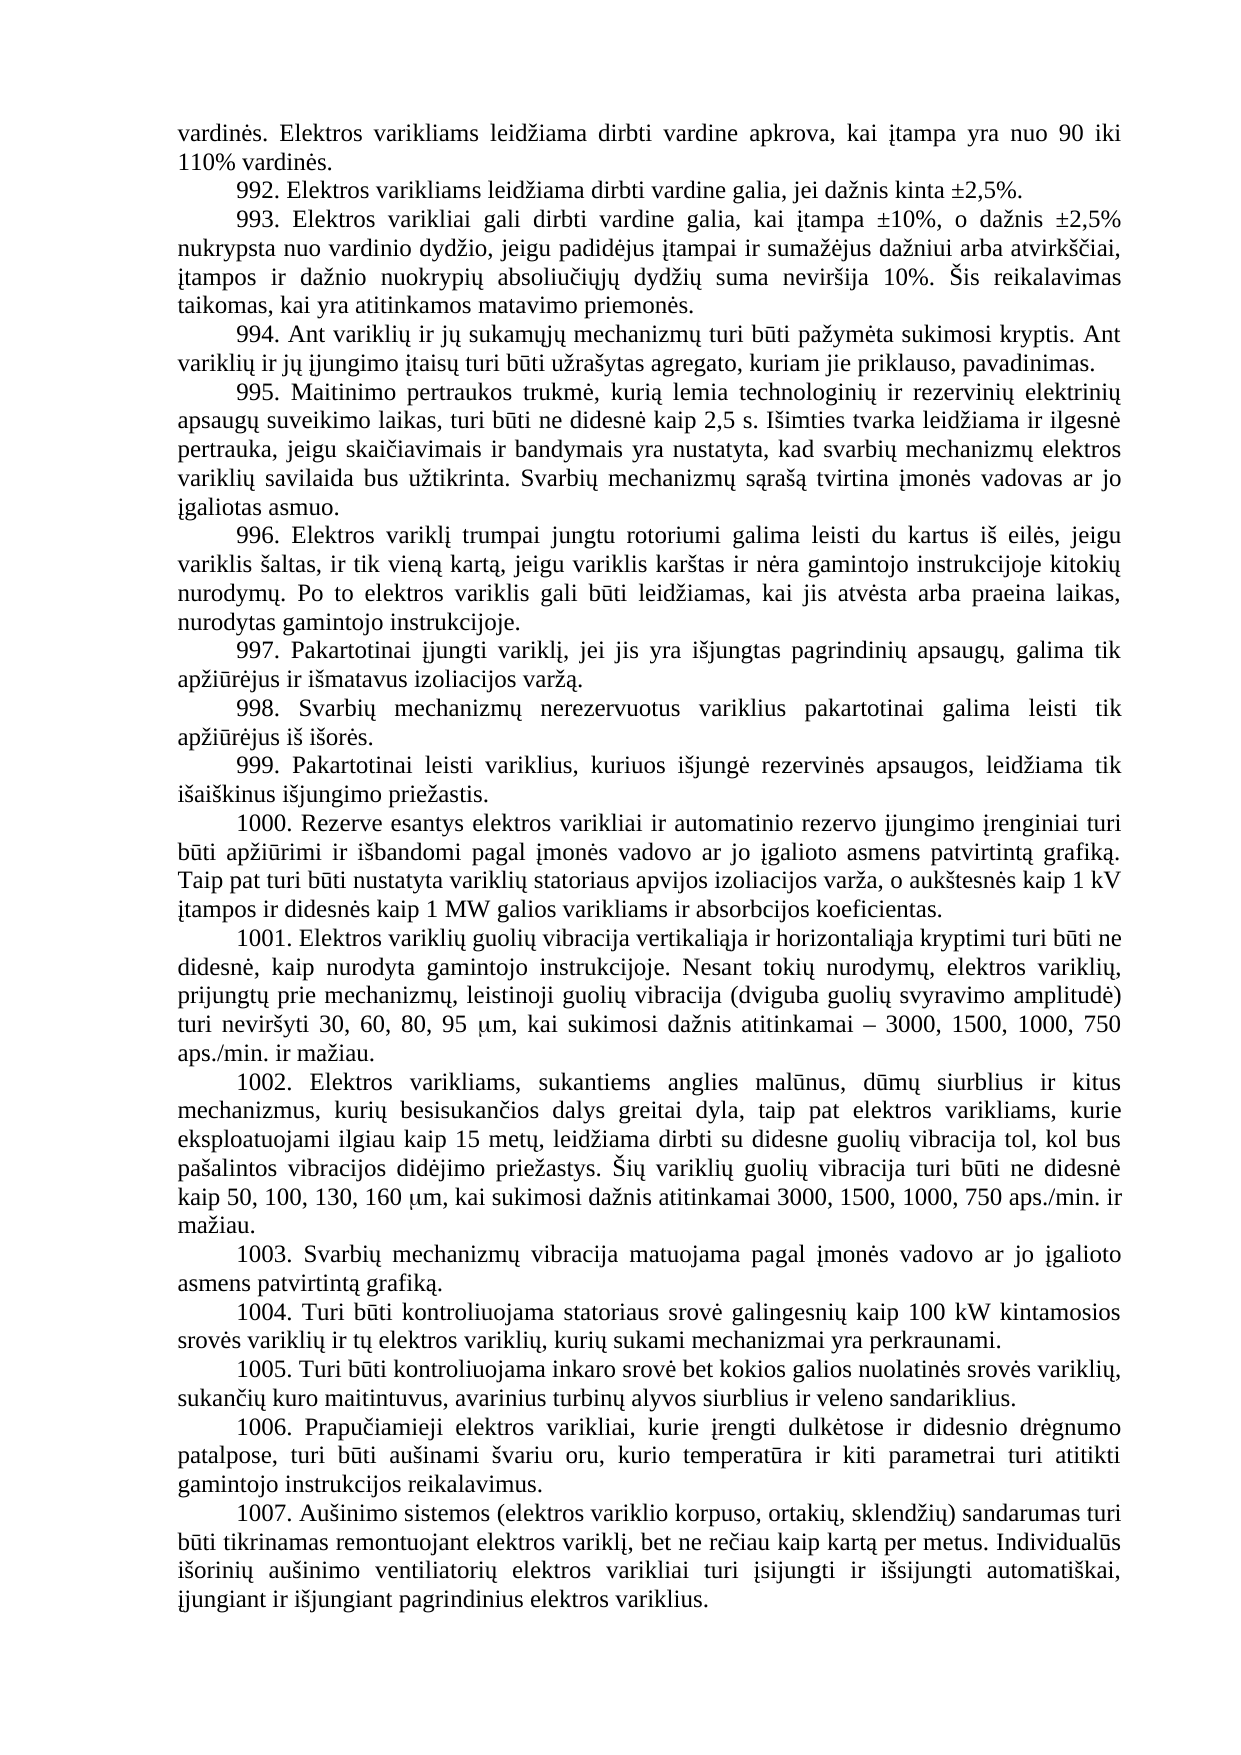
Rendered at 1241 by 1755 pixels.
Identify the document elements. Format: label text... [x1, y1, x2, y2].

text 997. Pakartotinai įjungti variklį, jei jis yra išjungtas pagrindinių apsaugų, galima tik apžiūrėjus ir išmatavus izoliacijos varžą. [177, 636, 1122, 693]
text 1002. Elektros varikliams, sukantiems anglies malūnus, dūmų siurblius ir kitus mechanizmus, kurių besisukančios dalys greitai dyla, taip pat elektros varikliams, kurie eksploatuojami ilgiau kaip 15 metų, leidžiama dirbti su didesne guolių vibracija tol, kol bus pašalintos vibracijos didėjimo priežastys. Šių variklių guolių vibracija turi būti ne didesnė kaip 50, 100, 130, 160 m, kai sukimosi dažnis atitinkamai 3000, 1500, 1000, 750 aps./min. ir mažiau. [177, 1067, 1122, 1239]
text 1006. Prapučiamieji elektros varikliai, kurie įrengti dulkėtose ir didesnio drėgnumo patalpose, turi būti aušinami švariu oru, kurio temperatūra ir kiti parametrai turi atitikti gamintojo instrukcijos reikalavimus. [177, 1412, 1122, 1498]
text 994. Ant variklių ir jų sukamųjų mechanizmų turi būti pažymėta sukimosi kryptis. Ant variklių ir jų įjungimo įtaisų turi būti užrašytas agregato, kuriam jie priklauso, pavadinimas. [177, 319, 1122, 377]
text 995. Maitinimo pertraukos trukmė, kurią lemia technologinių ir rezervinių elektrinių apsaugų suveikimo laikas, turi būti ne didesnė kaip 2,5 s. Išimties tvarka leidžiama ir ilgesnė pertrauka, jeigu skaičiavimais ir bandymais yra nustatyta, kad svarbių mechanizmų elektros variklių savilaida bus užtikrinta. Svarbių mechanizmų sąrašą tvirtina įmonės vadovas ar jo įgaliotas asmuo. [177, 377, 1122, 521]
text 996. Elektros variklį trumpai jungtu rotoriumi galima leisti du kartus iš eilės, jeigu variklis šaltas, ir tik vieną kartą, jeigu variklis karštas ir nėra gamintojo instrukcijoje kitokių nurodymų. Po to elektros variklis gali būti leidžiamas, kai jis atvėsta arba praeina laikas, nurodytas gamintojo instrukcijoje. [177, 521, 1122, 636]
text 1004. Turi būti kontroliuojama statoriaus srovė galingesnių kaip 100 kW kintamosios srovės variklių ir tų elektros variklių, kurių sukami mechanizmai yra perkraunami. [177, 1297, 1122, 1354]
text 992. Elektros varikliams leidžiama dirbti vardine galia, jei dažnis kinta ±2,5%. [177, 176, 1122, 204]
text 1000. Rezerve esantys elektros varikliai ir automatinio rezervo įjungimo įrenginiai turi būti apžiūrimi ir išbandomi pagal įmonės vadovo ar jo įgalioto asmens patvirtintą grafiką. Taip pat turi būti nustatyta variklių statoriaus apvijos izoliacijos varža, o aukštesnės kaip 1 kV įtampos ir didesnės kaip 1 MW galios varikliams ir absorbcijos koeficientas. [177, 808, 1122, 923]
text vardinės. Elektros varikliams leidžiama dirbti vardine apkrova, kai įtampa yra nuo 90 iki 110% vardinės. [177, 118, 1122, 176]
text 1001. Elektros variklių guolių vibracija vertikaliąja ir horizontaliąja kryptimi turi būti ne didesnė, kaip nurodyta gamintojo instrukcijoje. Nesant tokių nurodymų, elektros variklių, prijungtų prie mechanizmų, leistinoji guolių vibracija (dviguba guolių svyravimo amplitudė) turi neviršyti 30, 60, 80, 95 m, kai sukimosi dažnis atitinkamai – 3000, 1500, 1000, 750 aps./min. ir mažiau. [177, 923, 1122, 1067]
text 998. Svarbių mechanizmų nerezervuotus variklius pakartotinai galima leisti tik apžiūrėjus iš išorės. [177, 693, 1122, 751]
text 1007. Aušinimo sistemos (elektros variklio korpuso, ortakių, sklendžių) sandarumas turi būti tikrinamas remontuojant elektros variklį, bet ne rečiau kaip kartą per metus. Individualūs išorinių aušinimo ventiliatorių elektros varikliai turi įsijungti ir išsijungti automatiškai, įjungiant ir išjungiant pagrindinius elektros variklius. [177, 1498, 1122, 1613]
text 999. Pakartotinai leisti variklius, kuriuos išjungė rezervinės apsaugos, leidžiama tik išaiškinus išjungimo priežastis. [177, 751, 1122, 808]
text 1003. Svarbių mechanizmų vibracija matuojama pagal įmonės vadovo ar jo įgalioto asmens patvirtintą grafiką. [177, 1239, 1122, 1297]
text 1005. Turi būti kontroliuojama inkaro srovė bet kokios galios nuolatinės srovės variklių, sukančių kuro maitintuvus, avarinius turbinų alyvos siurblius ir veleno sandariklius. [177, 1354, 1122, 1412]
text 993. Elektros varikliai gali dirbti vardine galia, kai įtampa ±10%, o dažnis ±2,5% nukrypsta nuo vardinio dydžio, jeigu padidėjus įtampai ir sumažėjus dažniui arba atvirkščiai, įtampos ir dažnio nuokrypių absoliučiųjų dydžių suma neviršija 10%. Šis reikalavimas taikomas, kai yra atitinkamos matavimo priemonės. [177, 204, 1122, 319]
